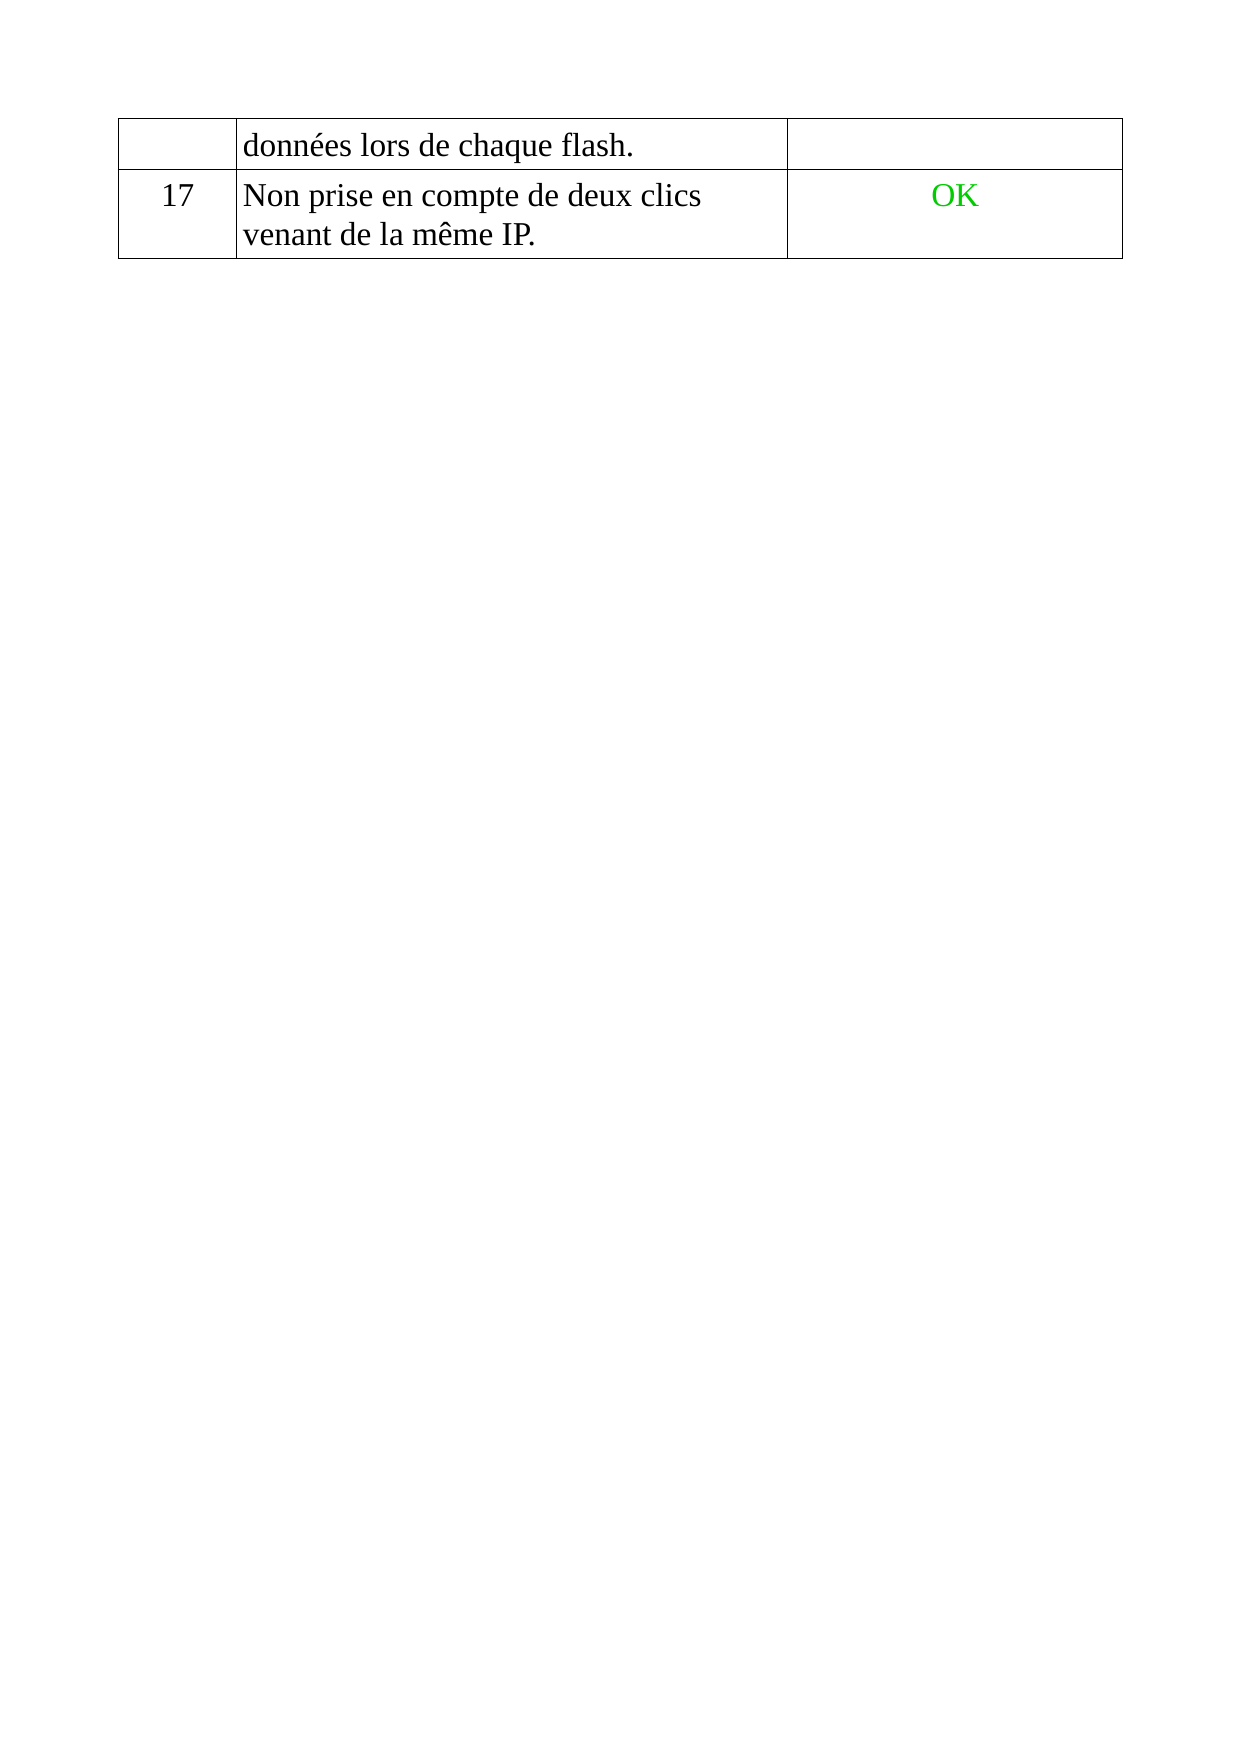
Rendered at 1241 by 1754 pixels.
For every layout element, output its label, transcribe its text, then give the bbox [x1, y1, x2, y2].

table_cell données lors de chaque flash. [237, 119, 787, 169]
table_cell 17 [119, 170, 236, 258]
table_cell [788, 119, 1122, 169]
table_cell Non prise en compte de deux clics venant de la même IP. [237, 170, 787, 258]
table_cell OK [788, 170, 1122, 258]
table_cell [119, 119, 236, 169]
